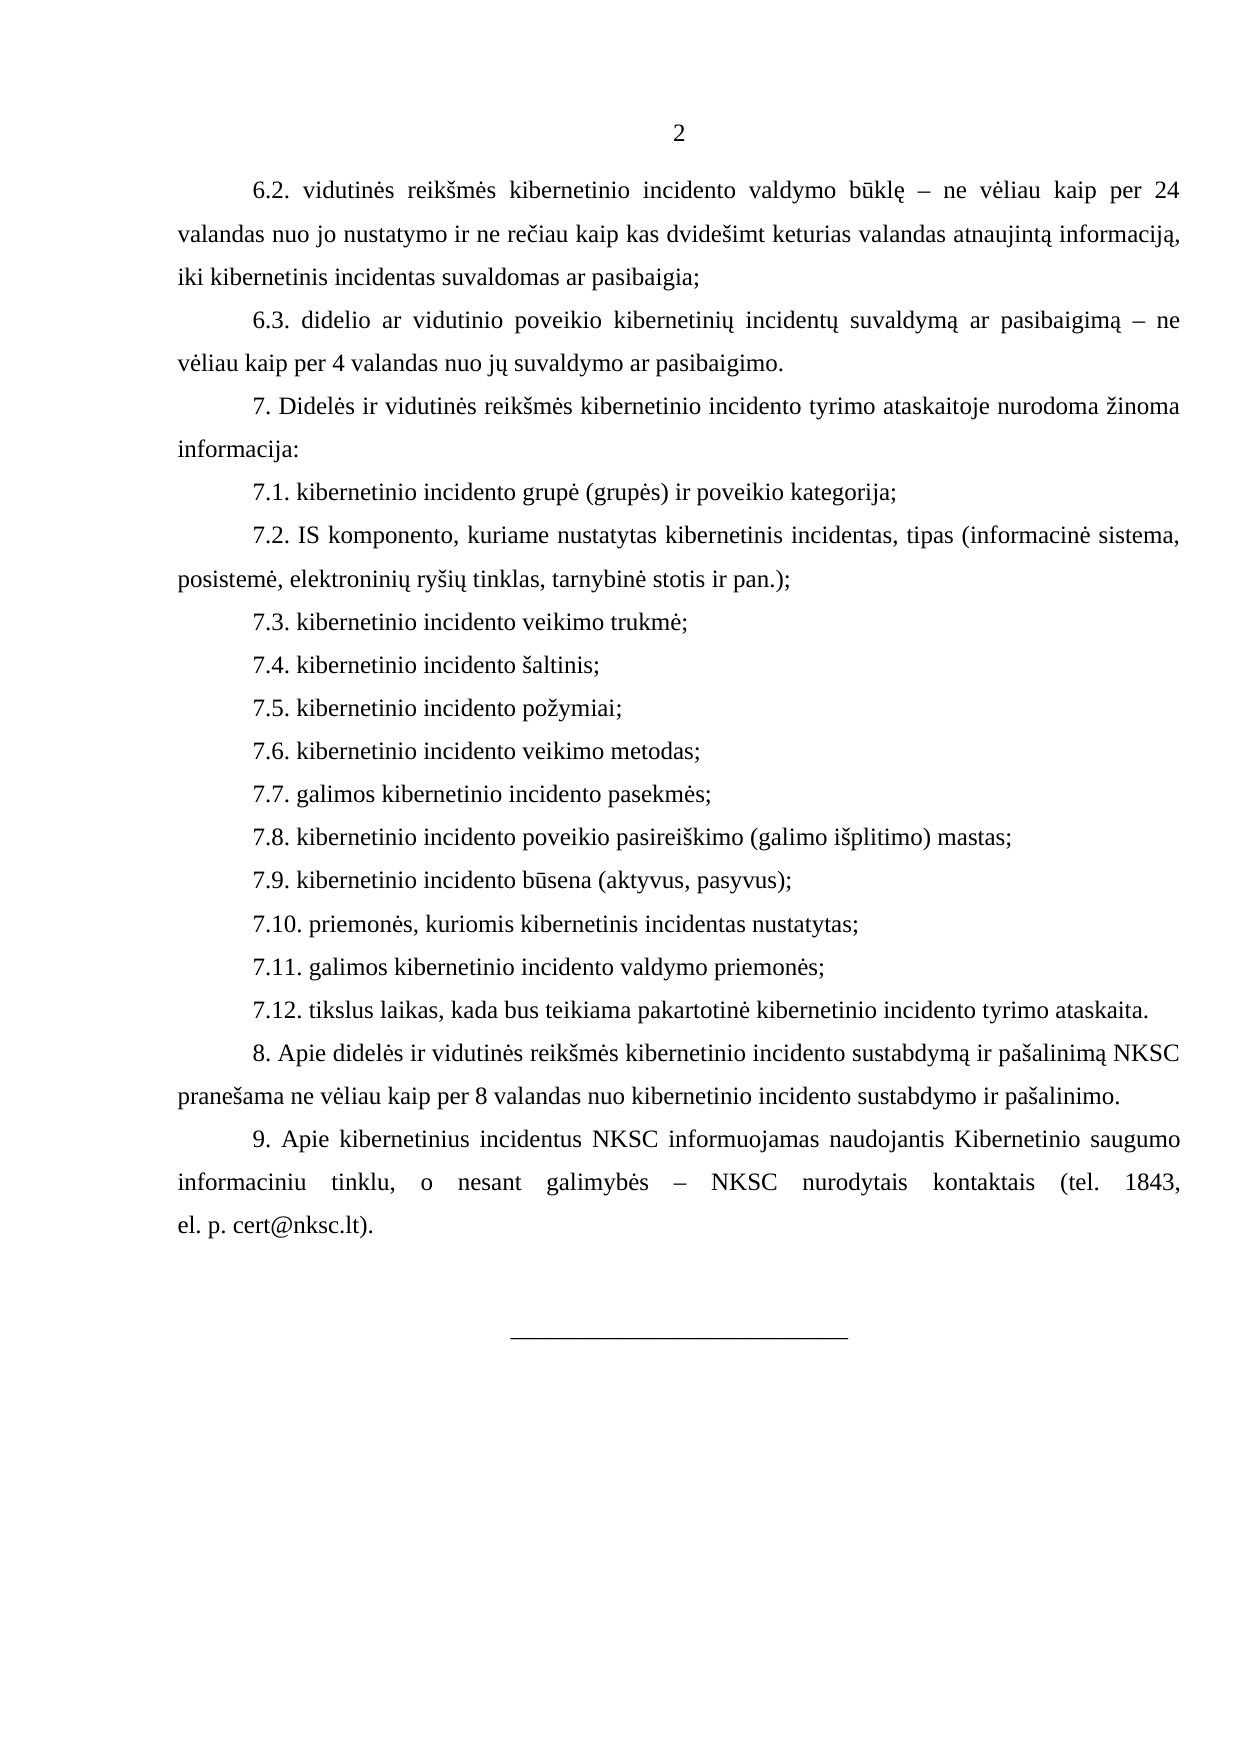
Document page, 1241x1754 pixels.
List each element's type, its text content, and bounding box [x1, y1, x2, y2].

text 7.12. tikslus laikas, kada bus teikiama pakartotinė kibernetinio incidento tyrimo ataskaita. [177, 995, 1181, 1024]
text 9. Apie kibernetinius incidentus NKSC informuojamas naudojantis Kibernetinio saugumo informaciniu tinklu, o nesant galimybės – NKSC nurodytais kontaktais (tel. 1843, el. p. cert@nksc.lt). [177, 1124, 1181, 1239]
text 7.6. kibernetinio incidento veikimo metodas; [177, 736, 1181, 765]
text 7.2. IS komponento, kuriame nustatytas kibernetinis incidentas, tipas (informacinė sistema, posistemė, elektroninių ryšių tinklas, tarnybinė stotis ir pan.); [177, 521, 1181, 592]
text 7.4. kibernetinio incidento šaltinis; [177, 650, 1181, 679]
text 7.3. kibernetinio incidento veikimo trukmė; [177, 607, 1181, 636]
text 6.2. vidutinės reikšmės kibernetinio incidento valdymo būklę – ne vėliau kaip per 24 valandas nuo jo nustatymo ir ne rečiau kaip kas dvidešimt keturias valandas atnaujintą informaciją, iki kibernetinis incidentas suvaldomas ar pasibaigia; [177, 176, 1181, 291]
text 8. Apie didelės ir vidutinės reikšmės kibernetinio incidento sustabdymą ir pašalinimą NKSC pranešama ne vėliau kaip per 8 valandas nuo kibernetinio incidento sustabdymo ir pašalinimo. [177, 1038, 1181, 1110]
text 7.11. galimos kibernetinio incidento valdymo priemonės; [177, 952, 1181, 981]
text 7.8. kibernetinio incidento poveikio pasireiškimo (galimo išplitimo) mastas; [177, 822, 1181, 851]
text 7. Didelės ir vidutinės reikšmės kibernetinio incidento tyrimo ataskaitoje nurodoma žinoma informacija: [177, 391, 1181, 463]
text 6.3. didelio ar vidutinio poveikio kibernetinių incidentų suvaldymą ar pasibaigimą – ne vėliau kaip per 4 valandas nuo jų suvaldymo ar pasibaigimo. [177, 305, 1181, 377]
text 7.10. priemonės, kuriomis kibernetinis incidentas nustatytas; [177, 909, 1181, 937]
text 7.5. kibernetinio incidento požymiai; [177, 693, 1181, 722]
text ___________________________ [177, 1313, 1181, 1342]
text 7.7. galimos kibernetinio incidento pasekmės; [177, 779, 1181, 808]
text 7.9. kibernetinio incidento būsena (aktyvus, pasyvus); [177, 866, 1181, 894]
text 7.1. kibernetinio incidento grupė (grupės) ir poveikio kategorija; [177, 477, 1181, 506]
